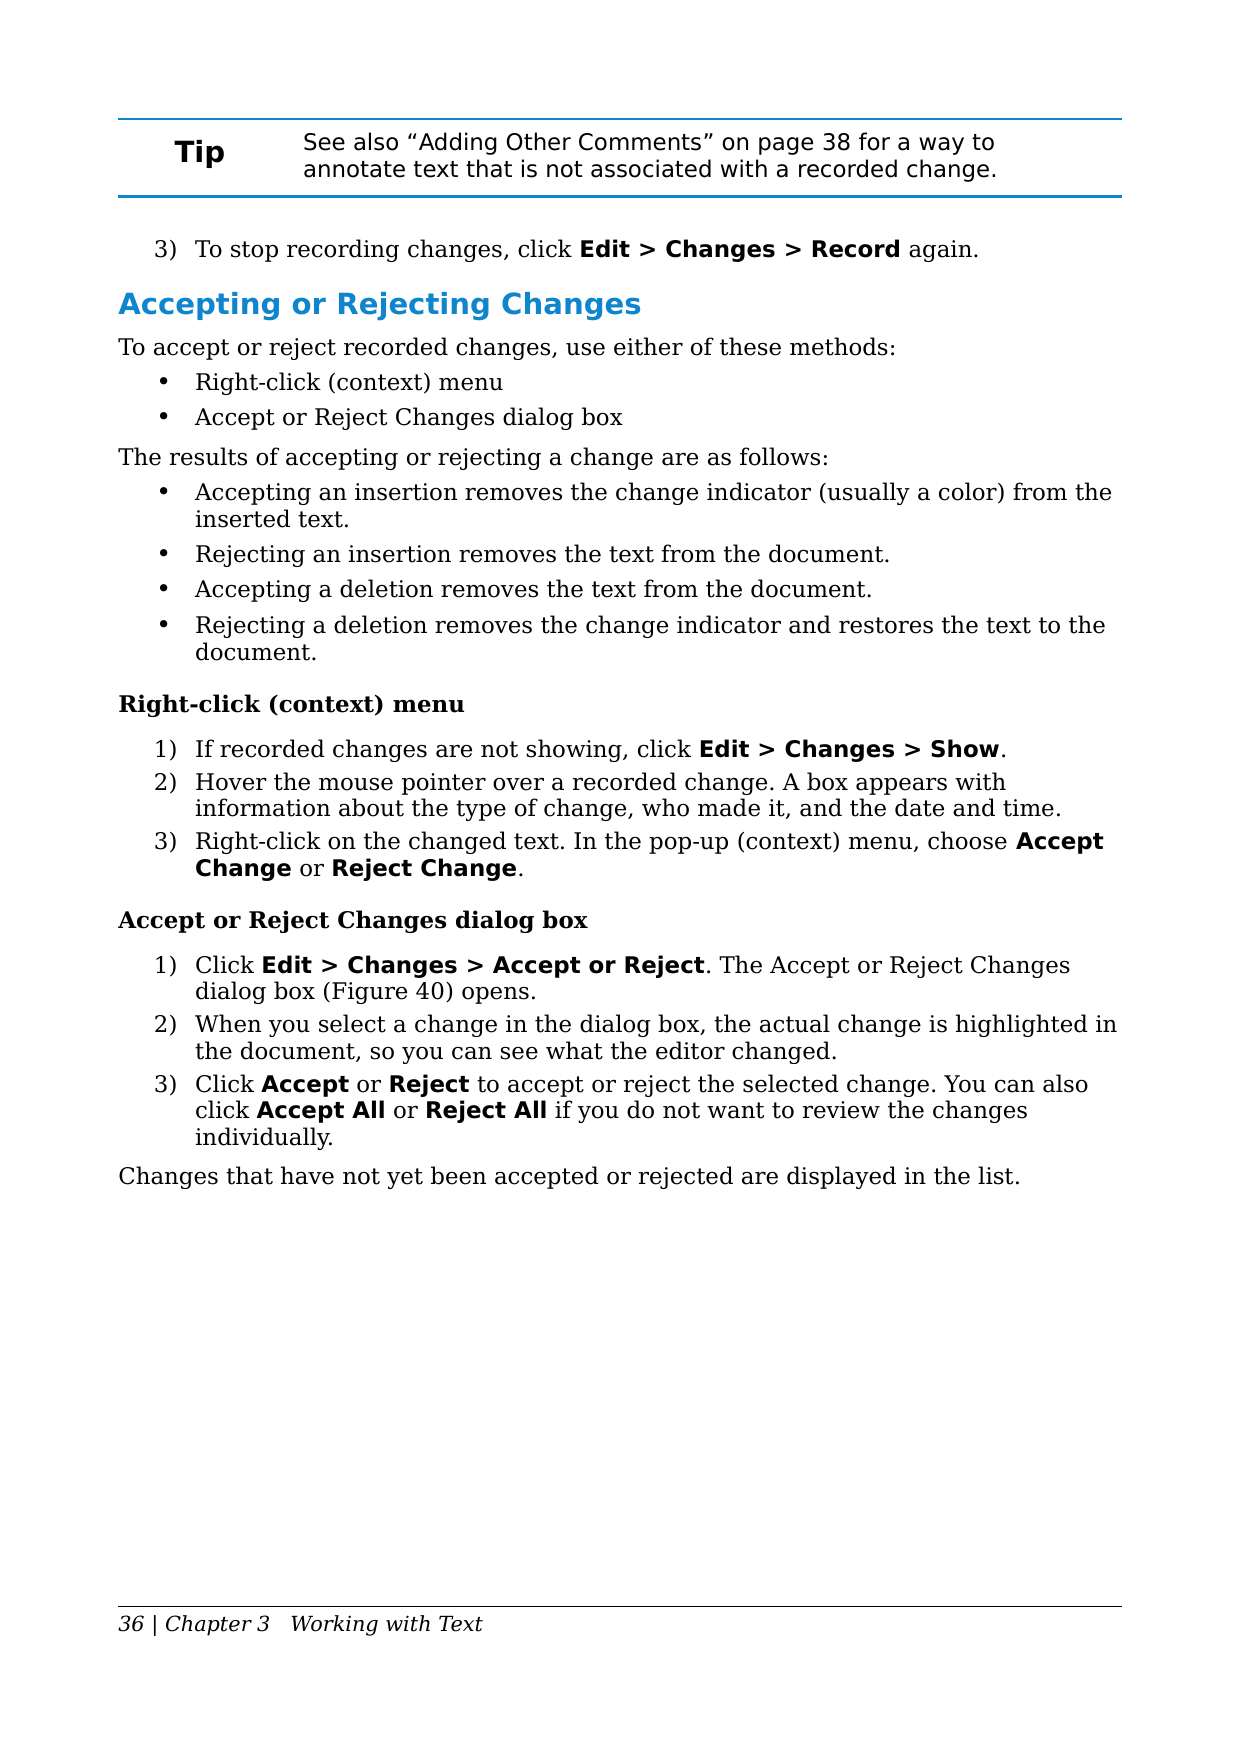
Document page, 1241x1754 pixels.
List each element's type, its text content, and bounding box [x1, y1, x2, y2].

text Right-click (context) menu [118, 691, 1122, 717]
list To stop recording changes, click Edit > Changes > Record again. [177, 237, 1122, 263]
list Click Edit > Changes > Accept or Reject. The Accept or Reject Changes dialog box (Figure 40) opens. [177, 952, 1122, 1005]
list Rejecting a deletion removes the change indicator and restores the text to the document. [156, 610, 1122, 666]
table_header Tip [118, 120, 281, 195]
list Click Accept or Reject to accept or reject the selected change. You can also click Accept All or Reject All if you do not want to review the changes individually. [177, 1071, 1122, 1151]
list Right-click (context) menu [156, 367, 1122, 396]
list Accept or Reject Changes dialog box [156, 402, 1122, 432]
list Right-click on the changed text. In the pop-up (context) menu, choose Accept Change or Reject Change. [177, 828, 1122, 882]
text Accept or Reject Changes dialog box [118, 907, 1122, 933]
list To accept or reject recorded changes, use either of these methods: [118, 334, 1122, 361]
list Accepting an insertion removes the change indicator (usually a color) from the inserted text. [156, 477, 1122, 533]
list When you select a change in the dialog box, the actual change is highlighted in the document, so you can see what the editor changed. [177, 1011, 1122, 1065]
subtitle Accepting or Rejecting Changes [118, 287, 1122, 321]
list If recorded changes are not showing, click Edit > Changes > Show. [177, 736, 1122, 762]
list Rejecting an insertion removes the text from the document. [156, 539, 1122, 568]
list Accepting a deletion removes the text from the document. [156, 574, 1122, 604]
text Changes that have not yet been accepted or rejected are displayed in the list. [118, 1163, 1122, 1190]
list Hover the mouse pointer over a recorded change. A box appears with information about the type of change, who made it, and the date and time. [177, 769, 1122, 822]
table_header See also “Adding Other Comments” on page 38 for a way to annotate text that is not associated with a recorded change. [281, 120, 1122, 195]
list The results of accepting or rejecting a change are as follows: [118, 444, 1122, 471]
